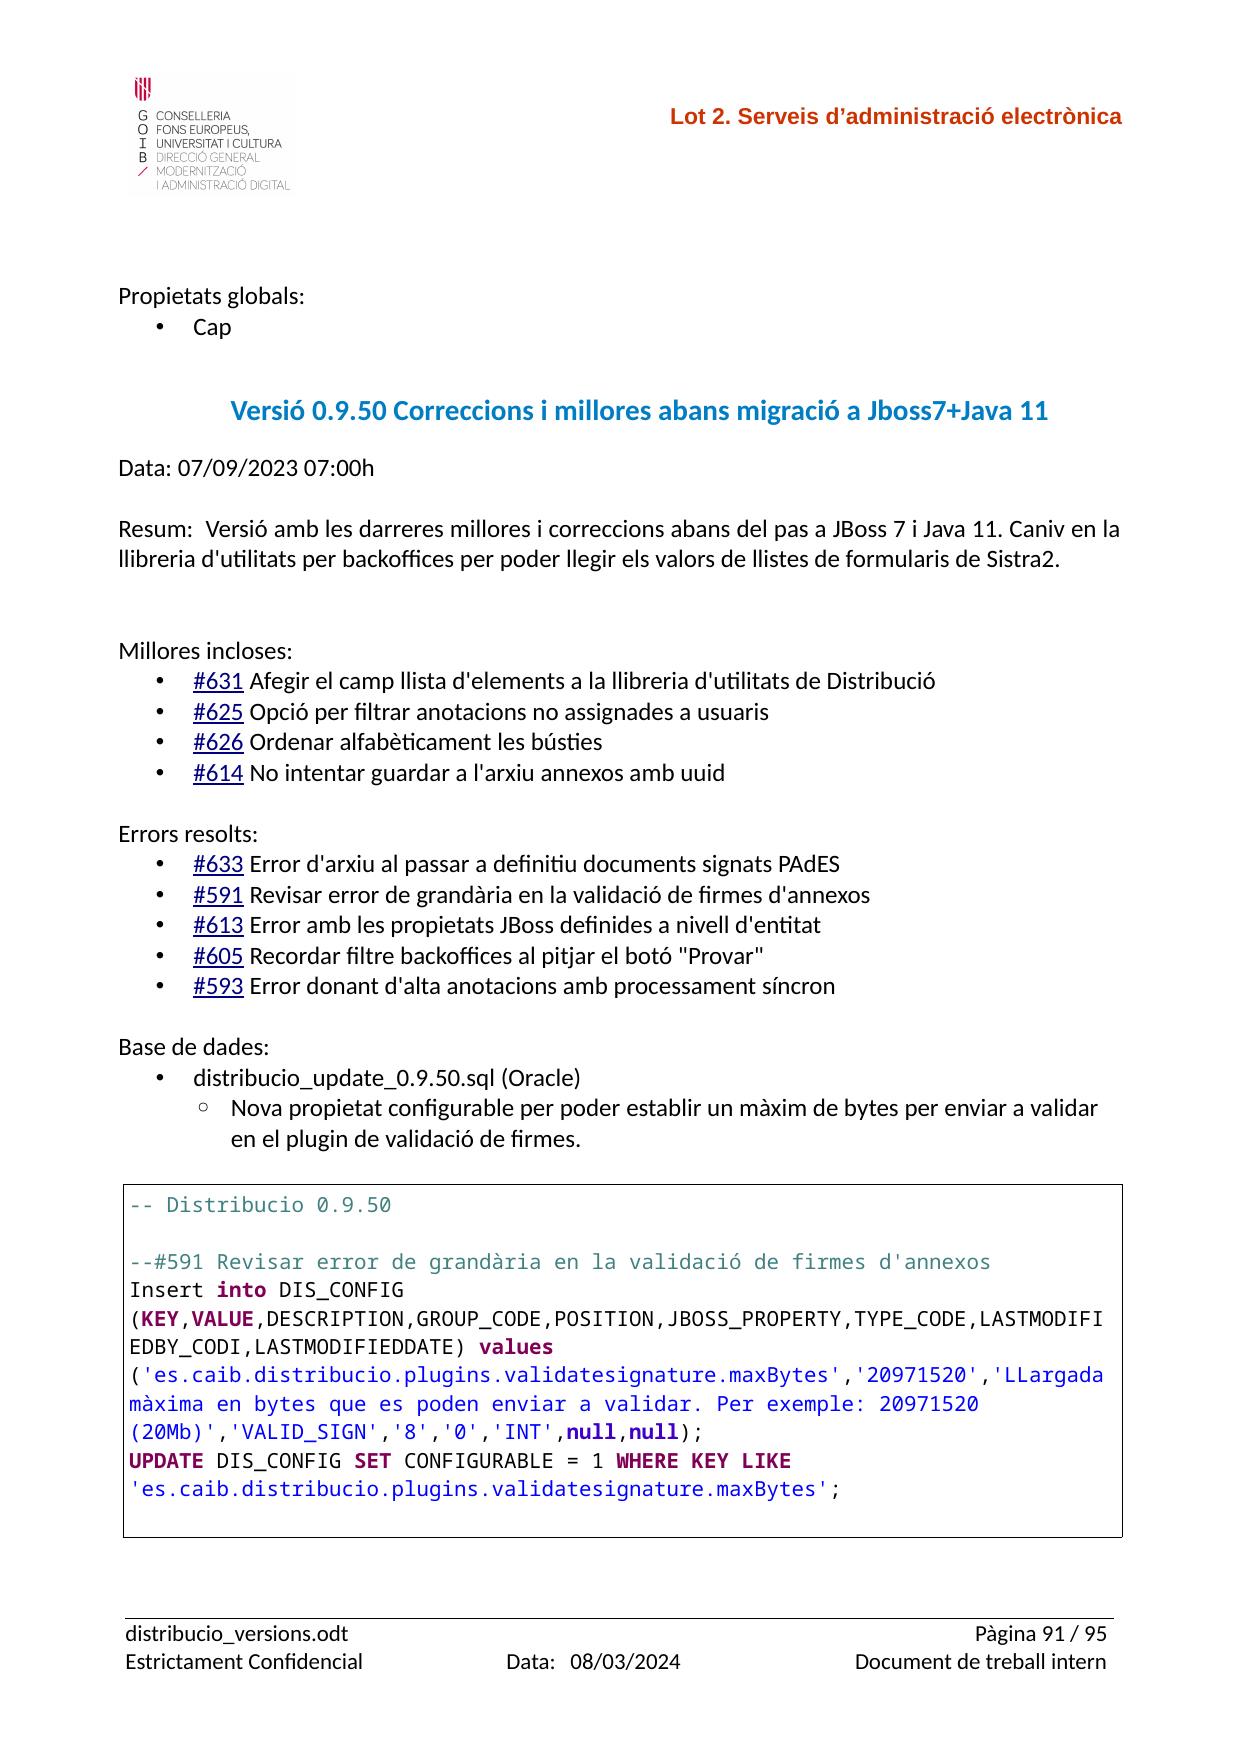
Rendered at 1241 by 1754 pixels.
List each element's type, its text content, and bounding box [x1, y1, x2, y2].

list #625 Opció per filtrar anotacions no assignades a usuaris [156, 696, 1122, 726]
text Data: 07/09/2023 07:00h [118, 452, 1122, 482]
list Nova propietat configurable per poder establir un màxim de bytes per enviar a validar en el plugin de validació de firmes. [193, 1093, 1122, 1154]
list #633 Error d'arxiu al passar a definitiu documents signats PAdES [156, 848, 1122, 879]
list #614 No intentar guardar a l'arxiu annexos amb uuid [156, 757, 1122, 787]
picture [126, 70, 299, 197]
list #631 Afegir el camp llista d'elements a la llibreria d'utilitats de Distribució [156, 665, 1122, 696]
list Cap [156, 311, 1122, 341]
text Millores incloses: [118, 635, 1122, 665]
list #591 Revisar error de grandària en la validació de firmes d'annexos [156, 879, 1122, 909]
list distribucio_update_0.9.50.sql (Oracle) [156, 1062, 1122, 1093]
list #613 Error amb les propietats JBoss definides a nivell d'entitat [156, 909, 1122, 940]
text Resum: Versió amb les darreres millores i correccions abans del pas a JBoss 7 i Java 11. Caniv en la llibreria d'utilitats per backoffices per poder llegir els valors de llistes de formularis de Sistra2. [118, 513, 1122, 574]
text Base de dades: [118, 1032, 1122, 1062]
text Errors resolts: [118, 818, 1122, 848]
text Propietats globals: [118, 280, 1122, 311]
list #593 Error donant d'alta anotacions amb processament síncron [156, 971, 1122, 1001]
table_header -- Distribucio 0.9.50 --#591 Revisar error de grandària en la validació de firmes d'annexos Insert into DIS_CONFIG (KEY,VALUE,DESCRIPTION,GROUP_CODE,POSITION,JBOSS_PROPERTY,TYPE_CODE,LASTMODIFIEDBY_CODI,LASTMODIFIEDDATE) values ('es.caib.distribucio.plugins.validatesignature.maxBytes','20971520','LLargada màxima en bytes que es poden enviar a validar. Per exemple: 20971520 (20Mb)','VALID_SIGN','8','0','INT',null,null); UPDATE DIS_CONFIG SET CONFIGURABLE = 1 WHERE KEY LIKE 'es.caib.distribucio.plugins.validatesignature.maxBytes'; [124, 1185, 1122, 1537]
list #626 Ordenar alfabèticament les bústies [156, 726, 1122, 757]
subtitle Versió 0.9.50 Correccions i millores abans migració a Jboss7+Java 11 [153, 392, 1122, 428]
list #605 Recordar filtre backoffices al pitjar el botó "Provar" [156, 940, 1122, 971]
